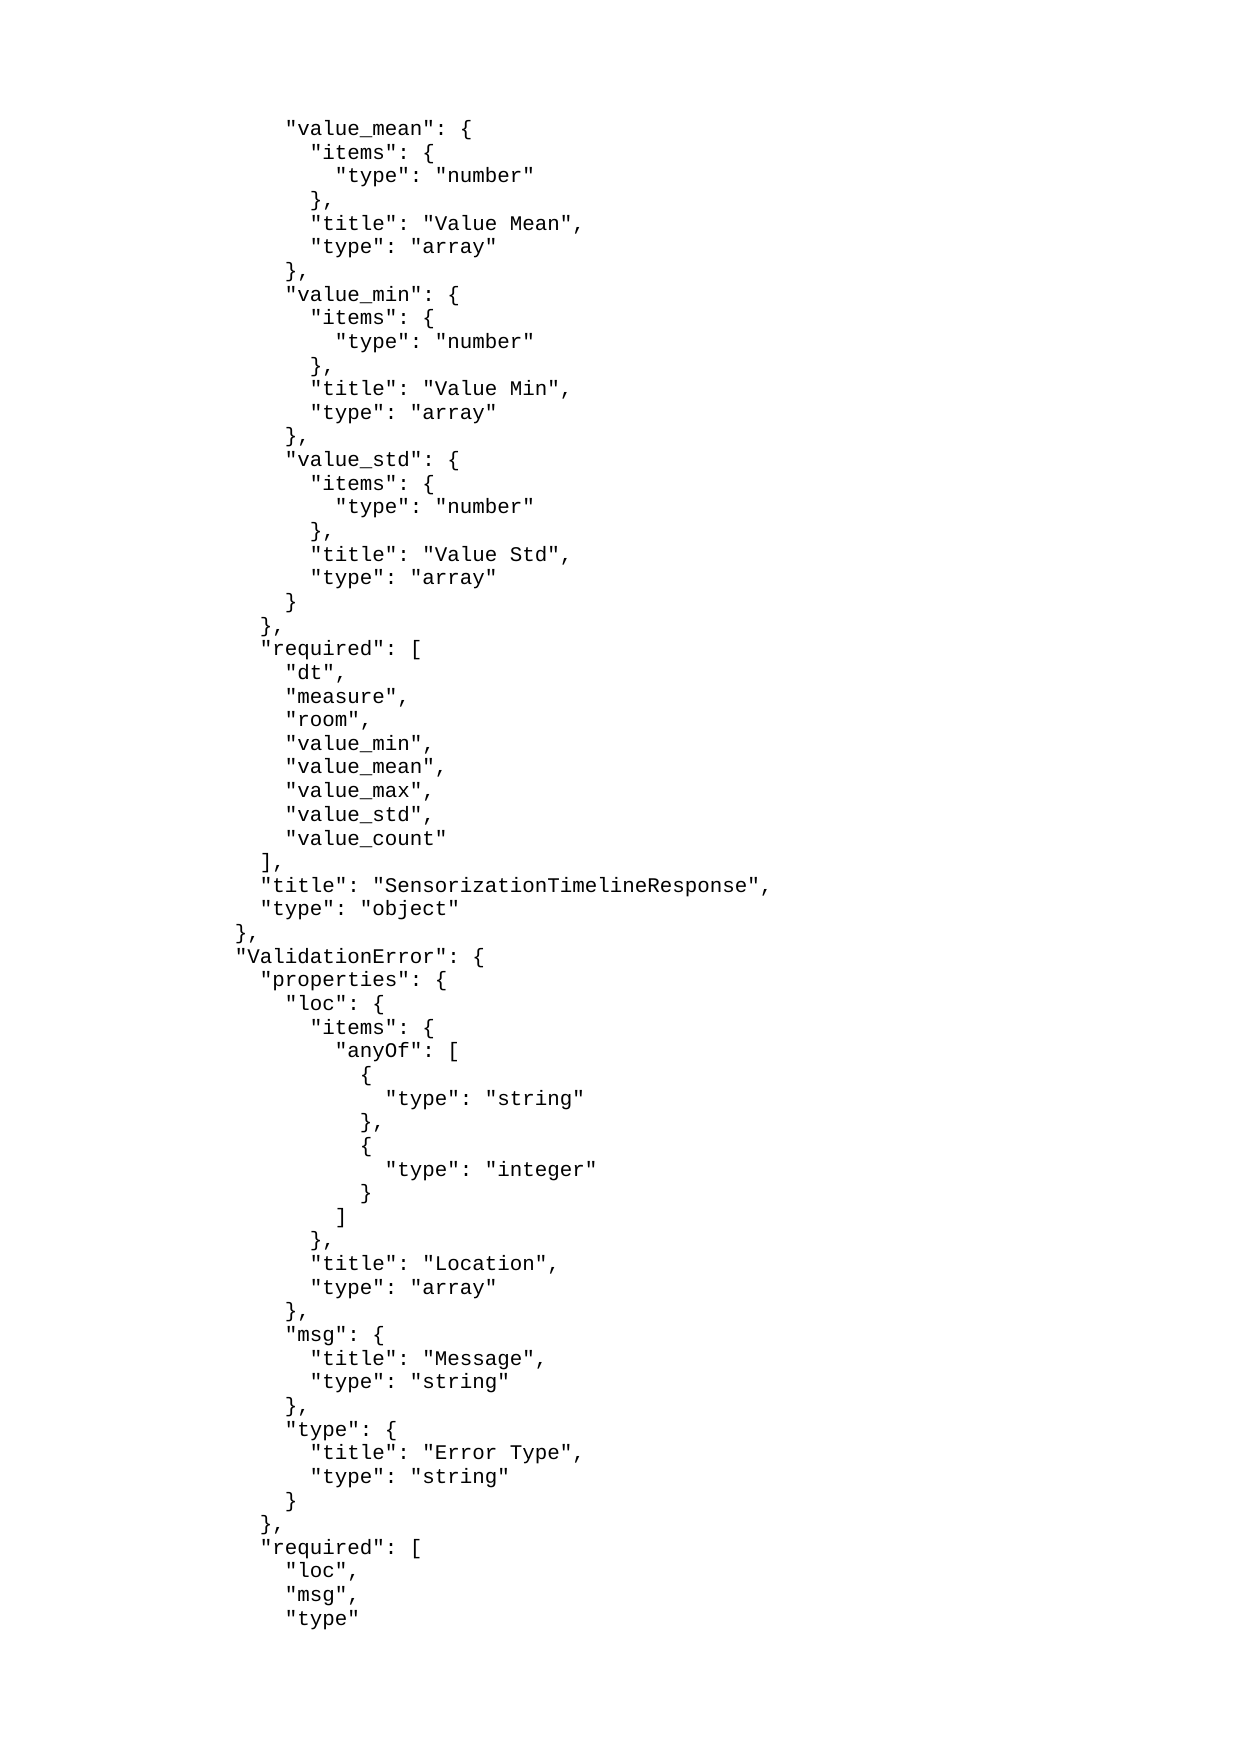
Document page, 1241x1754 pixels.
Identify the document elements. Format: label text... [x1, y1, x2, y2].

text }, [118, 922, 1122, 946]
text "title": "Error Type", [118, 1442, 1122, 1466]
text { [118, 1135, 1122, 1158]
text "title": "SensorizationTimelineResponse", [118, 875, 1122, 898]
text "title": "Value Min", [118, 378, 1122, 402]
text "measure", [118, 686, 1122, 709]
text "type": "array" [118, 402, 1122, 426]
text "dt", [118, 662, 1122, 686]
text "value_std": { [118, 449, 1122, 473]
text "msg", [118, 1584, 1122, 1608]
text }, [118, 520, 1122, 544]
text "type": "string" [118, 1371, 1122, 1395]
text "type" [118, 1608, 1122, 1631]
text "type": "array" [118, 1277, 1122, 1300]
text "type": "string" [118, 1466, 1122, 1489]
text "type": "string" [118, 1088, 1122, 1111]
text "value_min": { [118, 284, 1122, 307]
text }, [118, 260, 1122, 284]
text }, [118, 1111, 1122, 1135]
text "msg": { [118, 1324, 1122, 1348]
text "room", [118, 709, 1122, 733]
text "loc", [118, 1561, 1122, 1584]
text "properties": { [118, 969, 1122, 993]
text }, [118, 354, 1122, 378]
text } [118, 1182, 1122, 1206]
text "loc": { [118, 993, 1122, 1017]
text "type": "integer" [118, 1158, 1122, 1182]
text "type": "object" [118, 898, 1122, 922]
text "items": { [118, 473, 1122, 496]
text }, [118, 426, 1122, 449]
text "title": "Value Std", [118, 544, 1122, 567]
text } [118, 1489, 1122, 1513]
text "value_mean", [118, 757, 1122, 780]
text } [118, 591, 1122, 615]
text ] [118, 1206, 1122, 1229]
text "items": { [118, 307, 1122, 331]
text }, [118, 189, 1122, 213]
text "title": "Value Mean", [118, 213, 1122, 236]
text "items": { [118, 1017, 1122, 1040]
text "type": "number" [118, 331, 1122, 354]
text "title": "Message", [118, 1348, 1122, 1371]
text "value_std", [118, 804, 1122, 827]
text { [118, 1064, 1122, 1088]
text }, [118, 1229, 1122, 1253]
text ], [118, 851, 1122, 875]
text "type": "number" [118, 165, 1122, 189]
text "value_mean": { [118, 118, 1122, 142]
text "type": "array" [118, 236, 1122, 260]
text "type": "number" [118, 496, 1122, 520]
text "value_count" [118, 827, 1122, 851]
text "required": [ [118, 638, 1122, 662]
text "value_max", [118, 780, 1122, 804]
text "value_min", [118, 733, 1122, 757]
text "items": { [118, 142, 1122, 165]
text "title": "Location", [118, 1253, 1122, 1277]
text }, [118, 1300, 1122, 1324]
text }, [118, 615, 1122, 638]
text "anyOf": [ [118, 1040, 1122, 1064]
text }, [118, 1513, 1122, 1537]
text }, [118, 1395, 1122, 1419]
text "type": "array" [118, 567, 1122, 591]
text "ValidationError": { [118, 946, 1122, 969]
text "required": [ [118, 1537, 1122, 1561]
text "type": { [118, 1419, 1122, 1442]
